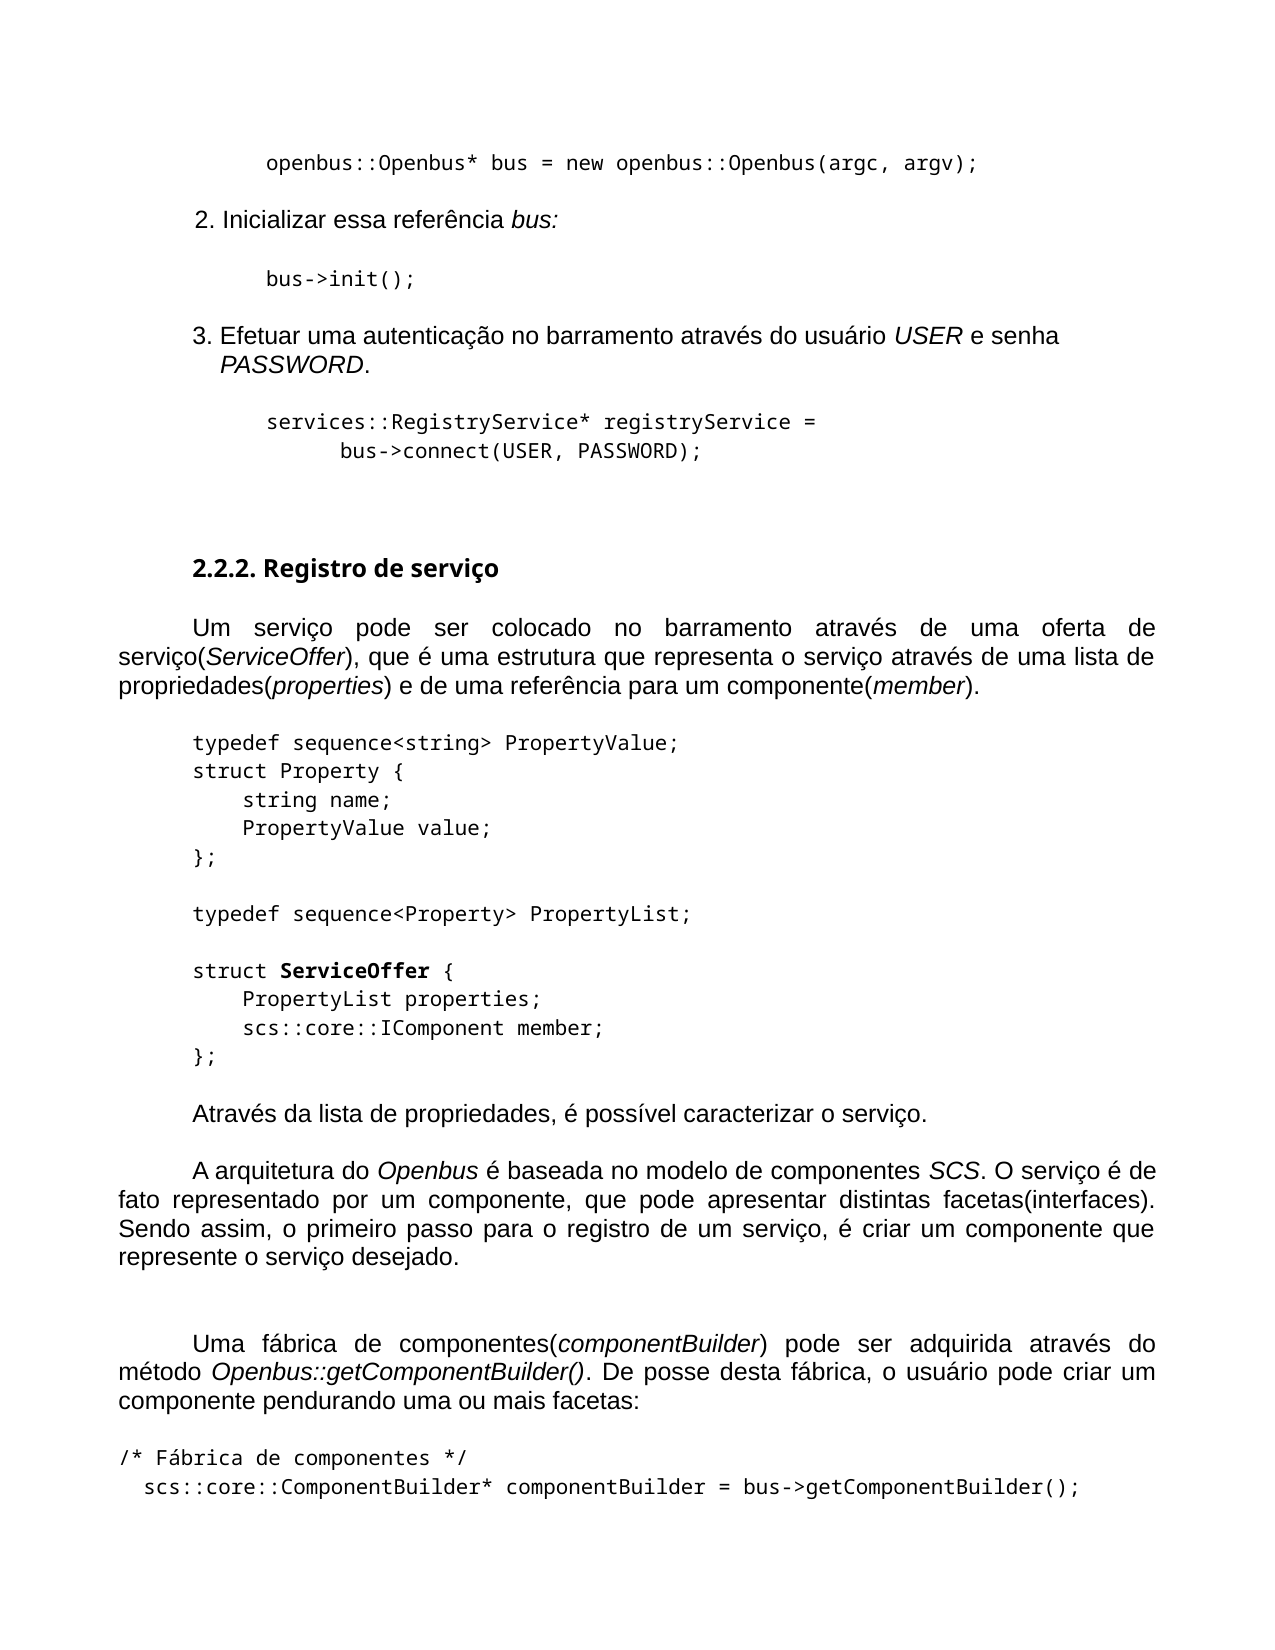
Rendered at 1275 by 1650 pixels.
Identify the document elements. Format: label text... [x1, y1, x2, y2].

text A arquitetura do Openbus é baseada no modelo de componentes SCS. O serviço é de fato representado por um componente, que pode apresentar distintas facetas(interfaces). Sendo assim, o primeiro passo para o registro de um serviço, é criar um componente que represente o serviço desejado. [118, 1156, 1157, 1271]
text typedef sequence<Property> PropertyList; [192, 899, 1157, 928]
text bus->connect(USER, PASSWORD); [118, 436, 1157, 464]
text 2.2.2. Registro de serviço [118, 550, 1157, 584]
text Uma fábrica de componentes(componentBuilder) pode ser adquirida através do método Openbus::getComponentBuilder(). De posse desta fábrica, o usuário pode criar um componente pendurando uma ou mais facetas: [118, 1328, 1157, 1415]
text Um serviço pode ser colocado no barramento através de uma oferta de serviço(ServiceOffer), que é uma estrutura que representa o serviço através de uma lista de propriedades(properties) e de uma referência para um componente(member). [118, 613, 1157, 699]
list 2. Inicializar essa referência bus: [157, 205, 1157, 234]
text /* Fábrica de componentes */ [118, 1443, 1157, 1472]
text scs::core::ComponentBuilder* componentBuilder = bus->getComponentBuilder(); [118, 1472, 1157, 1500]
text struct Property { [192, 757, 1157, 785]
text }; [192, 1041, 1157, 1070]
text openbus::Openbus* bus = new openbus::Openbus(argc, argv); [118, 147, 1157, 176]
text typedef sequence<string> PropertyValue; [192, 728, 1157, 757]
text struct ServiceOffer { [192, 956, 1157, 984]
text 3. Efetuar uma autenticação no barramento através do usuário USER e senha PASSWORD. [44, 321, 1157, 378]
text bus->init(); [118, 263, 1157, 292]
text PropertyValue value; [192, 813, 1157, 842]
text services::RegistryService* registryService = [118, 407, 1157, 436]
text Através da lista de propriedades, é possível caracterizar o serviço. [118, 1098, 1157, 1127]
text }; [192, 842, 1157, 870]
text PropertyList properties; [192, 984, 1157, 1013]
text scs::core::IComponent member; [192, 1013, 1157, 1041]
text string name; [192, 785, 1157, 813]
